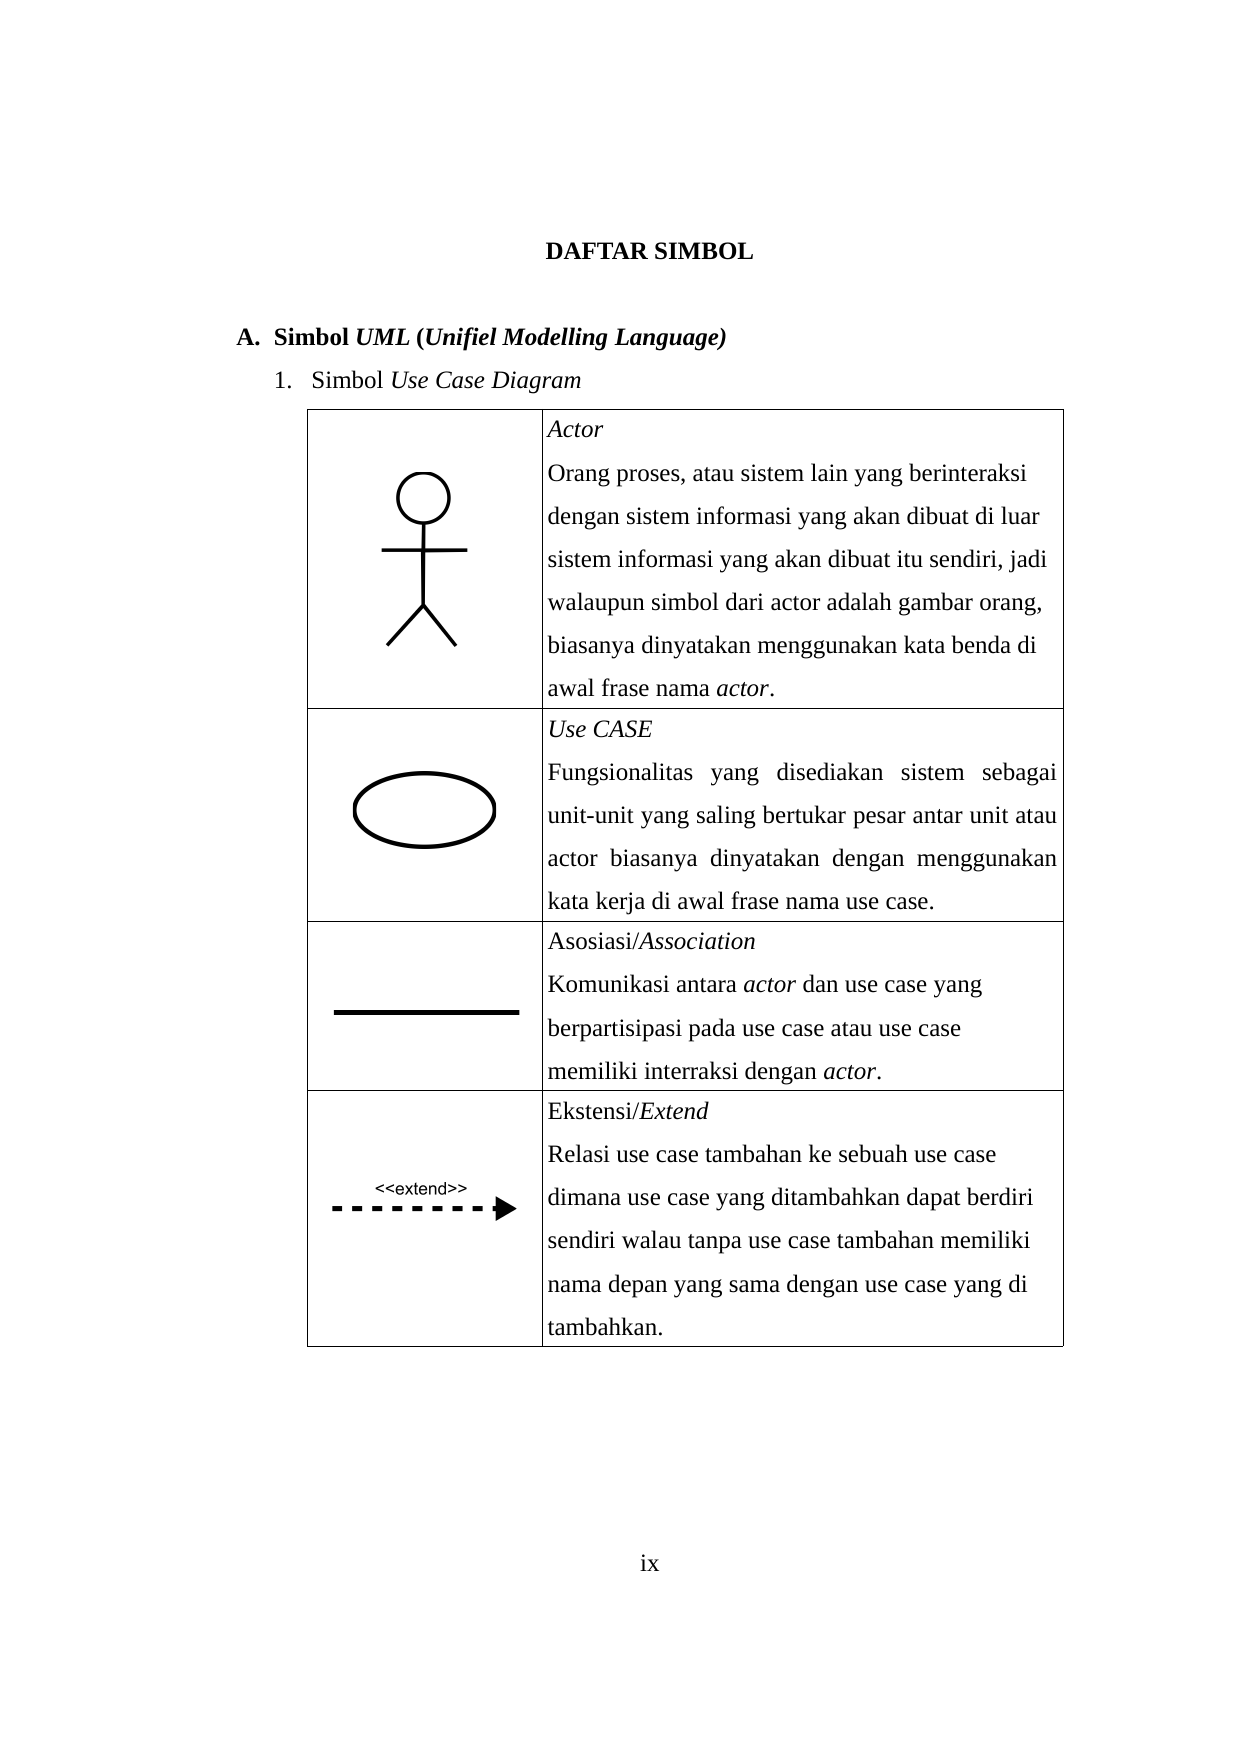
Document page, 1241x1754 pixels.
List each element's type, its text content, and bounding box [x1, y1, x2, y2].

table_cell Ekstensi/Extend Relasi use case tambahan ke sebuah use case dimana use case yang ditambahkan dapat berdiri sendiri walau tanpa use case tambahan memiliki nama depan yang sama dengan use case yang di tambahkan. [543, 1091, 1063, 1346]
table_cell Use CASE Fungsionalitas yang disediakan sistem sebagai unit-unit yang saling bertukar pesar antar unit atau actor biasanya dinyatakan dengan menggunakan kata kerja di awal frase nama use case. [543, 709, 1063, 921]
table_cell [308, 1091, 542, 1346]
picture [381, 472, 468, 647]
table_header Actor Orang proses, atau sistem lain yang berinteraksi dengan sistem informasi yang akan dibuat di luar sistem informasi yang akan dibuat itu sendiri, jadi walaupun simbol dari actor adalah gambar orang, biasanya dinyatakan menggunakan kata benda di awal frase nama actor. [543, 410, 1063, 708]
table_cell [308, 709, 542, 921]
list Simbol Use Case Diagram [274, 366, 1063, 394]
picture [332, 1182, 517, 1221]
table_cell Asosiasi/Association Komunikasi antara actor dan use case yang berpartisipasi pada use case atau use case memiliki interraksi dengan actor. [543, 922, 1063, 1090]
picture [333, 1010, 520, 1015]
picture [352, 771, 497, 849]
list Simbol UML (Unifiel Modelling Language) [236, 322, 1063, 351]
table_header [308, 410, 542, 708]
text DAFTAR SIMBOL [236, 236, 1063, 265]
table_cell [308, 922, 542, 1090]
